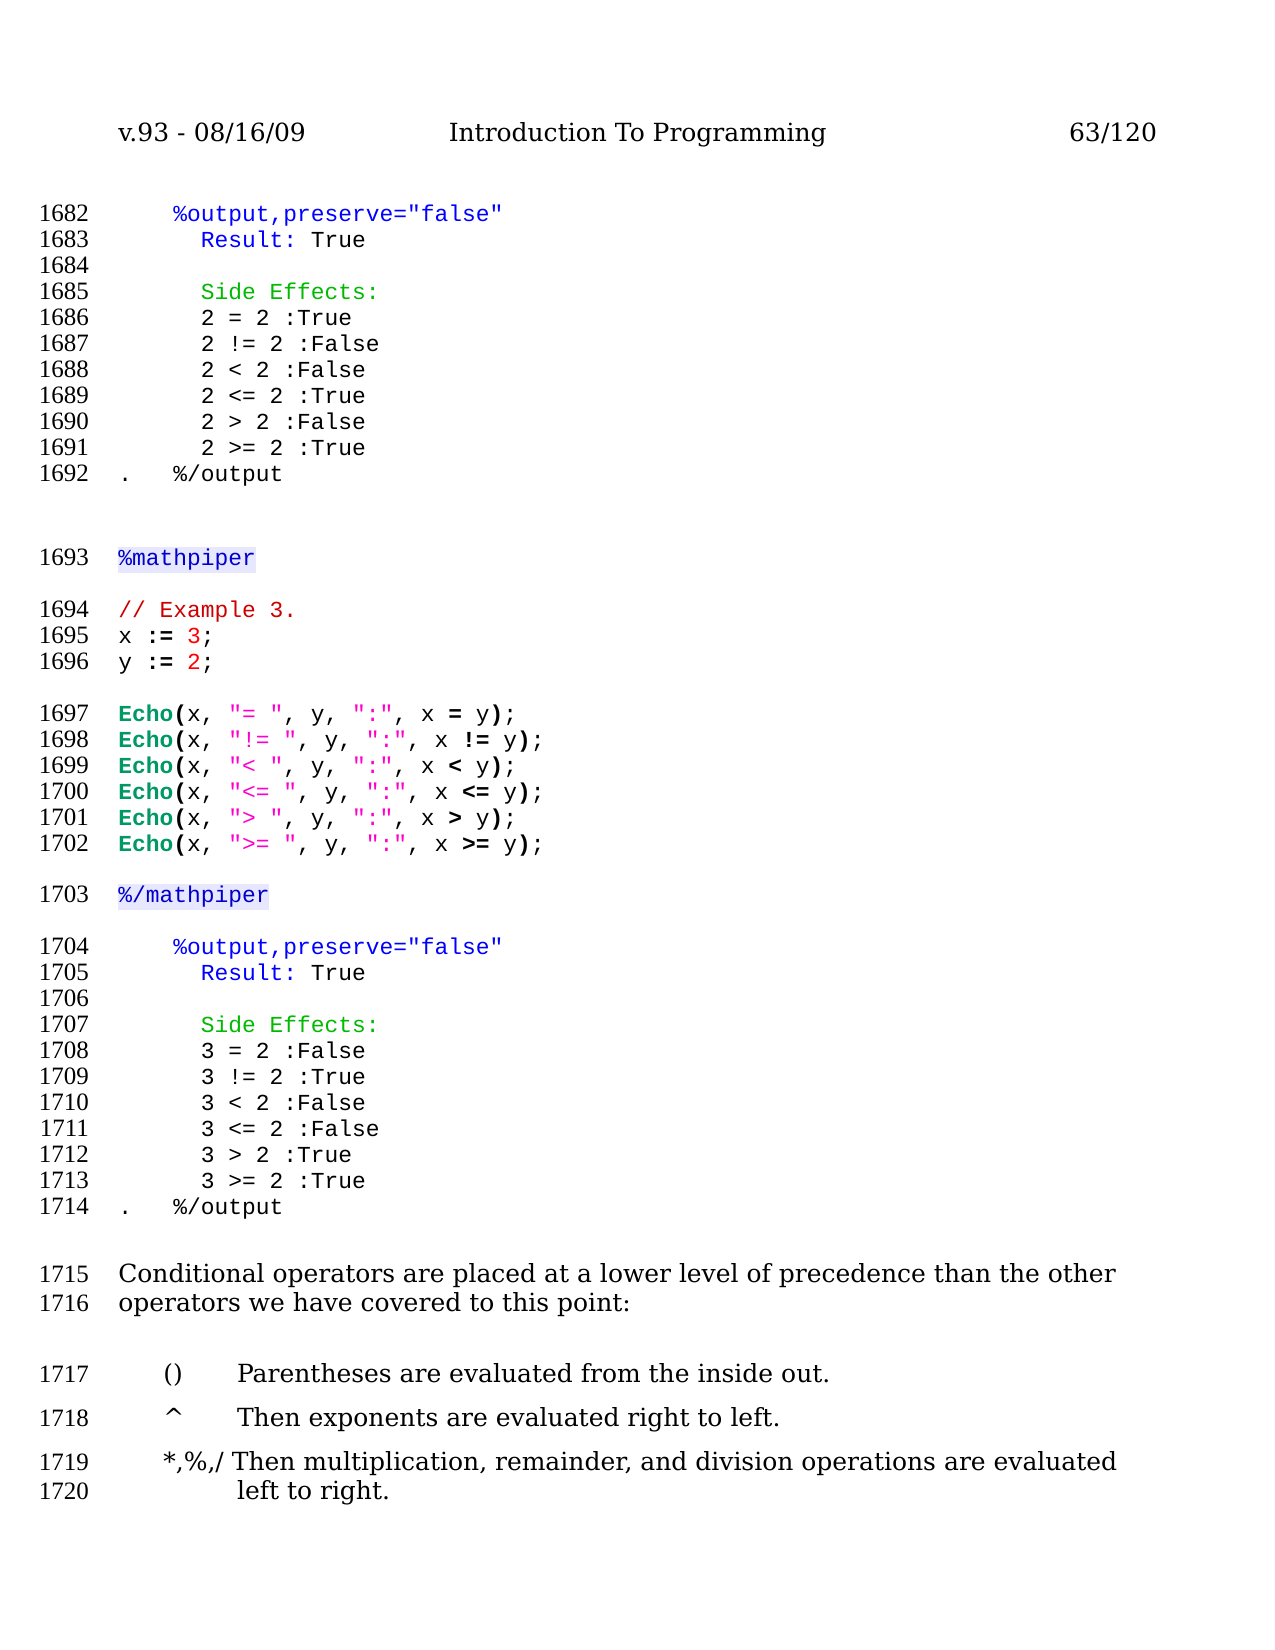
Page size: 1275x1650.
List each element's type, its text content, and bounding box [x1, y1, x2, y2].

text 3 < 2 :False [118, 1091, 1157, 1117]
text x := 3; [118, 624, 1157, 650]
text Echo(x, "= ", y, ":", x = y); [118, 702, 1157, 728]
text Echo(x, "<= ", y, ":", x <= y); [118, 780, 1157, 806]
text 3 != 2 :True [118, 1065, 1157, 1091]
text Echo(x, "> ", y, ":", x > y); [118, 806, 1157, 832]
text Conditional operators are placed at a lower level of precedence than the other operators we have covered to this point: [118, 1259, 1157, 1318]
text 2 = 2 :True [118, 306, 1157, 332]
text %output,preserve="false" [118, 936, 1157, 962]
text %/mathpiper [118, 884, 1157, 910]
text Side Effects: [118, 1013, 1157, 1039]
text Side Effects: [118, 281, 1157, 306]
text Echo(x, ">= ", y, ":", x >= y); [118, 832, 1157, 858]
text 3 > 2 :True [118, 1143, 1157, 1169]
text 2 <= 2 :True [118, 384, 1157, 410]
text 2 != 2 :False [118, 332, 1157, 358]
text . %/output [118, 462, 1157, 488]
text Result: True [118, 962, 1157, 988]
text 2 < 2 :False [118, 358, 1157, 384]
text Result: True [118, 229, 1157, 254]
text %mathpiper [118, 547, 1157, 573]
text Echo(x, "!= ", y, ":", x != y); [118, 728, 1157, 754]
text *,%,/ Then multiplication, remainder, and division operations are evaluated left to right. [163, 1447, 1157, 1505]
text y := 2; [118, 650, 1157, 676]
text 2 > 2 :False [118, 410, 1157, 436]
text ^ Then exponents are evaluated right to left. [163, 1403, 1157, 1432]
text 3 >= 2 :True [118, 1169, 1157, 1195]
text () Parentheses are evaluated from the inside out. [163, 1359, 1157, 1388]
text 3 = 2 :False [118, 1039, 1157, 1065]
text 2 >= 2 :True [118, 436, 1157, 462]
text Echo(x, "< ", y, ":", x < y); [118, 754, 1157, 780]
text . %/output [118, 1195, 1157, 1221]
text // Example 3. [118, 598, 1157, 624]
text %output,preserve="false" [118, 203, 1157, 229]
text 3 <= 2 :False [118, 1117, 1157, 1143]
